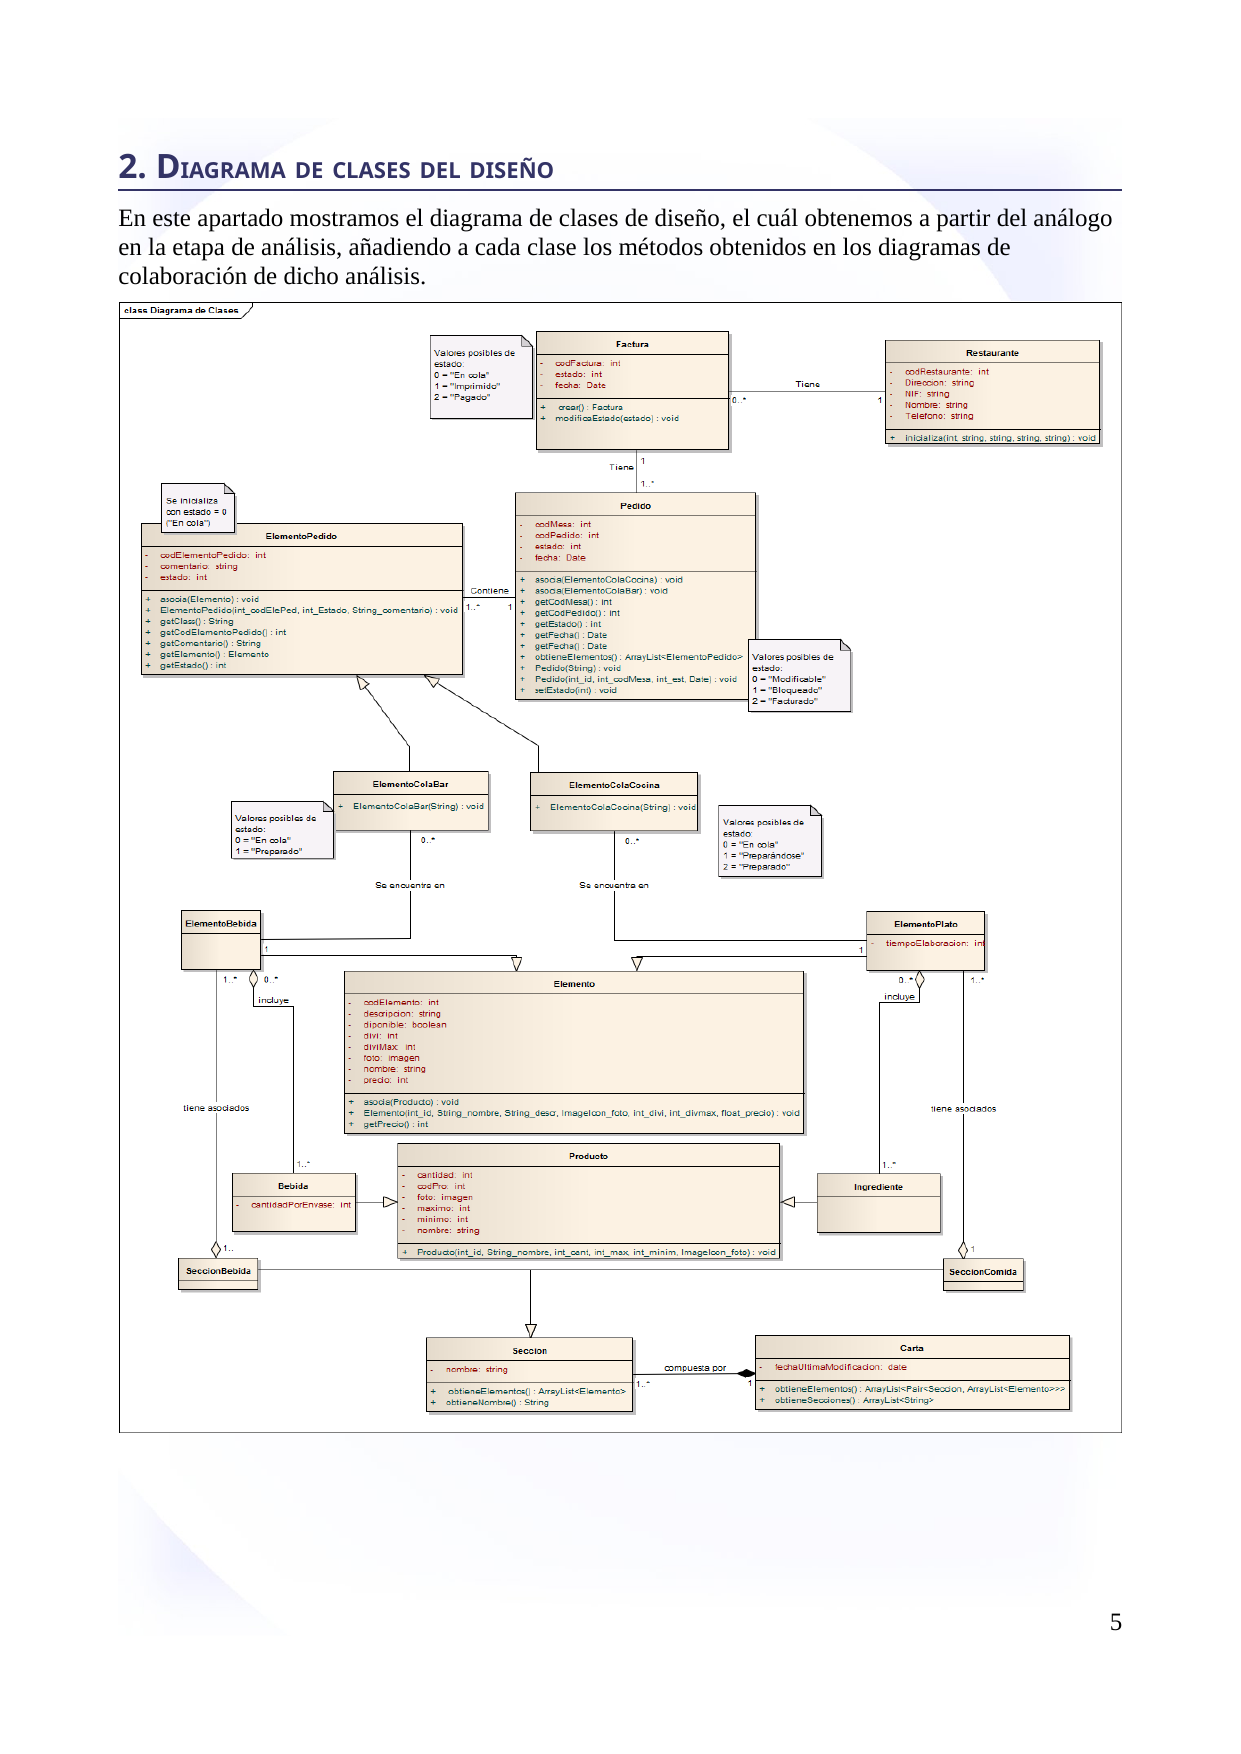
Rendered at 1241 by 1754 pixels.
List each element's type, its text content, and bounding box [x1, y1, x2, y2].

text En este apartado mostramos el diagrama de clases de diseño, el cuál obtenemos a partir del análogo en la etapa de análisis, añadiendo a cada clase los métodos obtenidos en los diagramas de colaboración de dicho análisis. [118, 203, 1122, 290]
picture [118, 290, 1122, 1636]
picture [118, 118, 1122, 143]
subtitle 2. Diagrama de clases del diseño [118, 143, 1122, 189]
picture [118, 191, 1122, 203]
